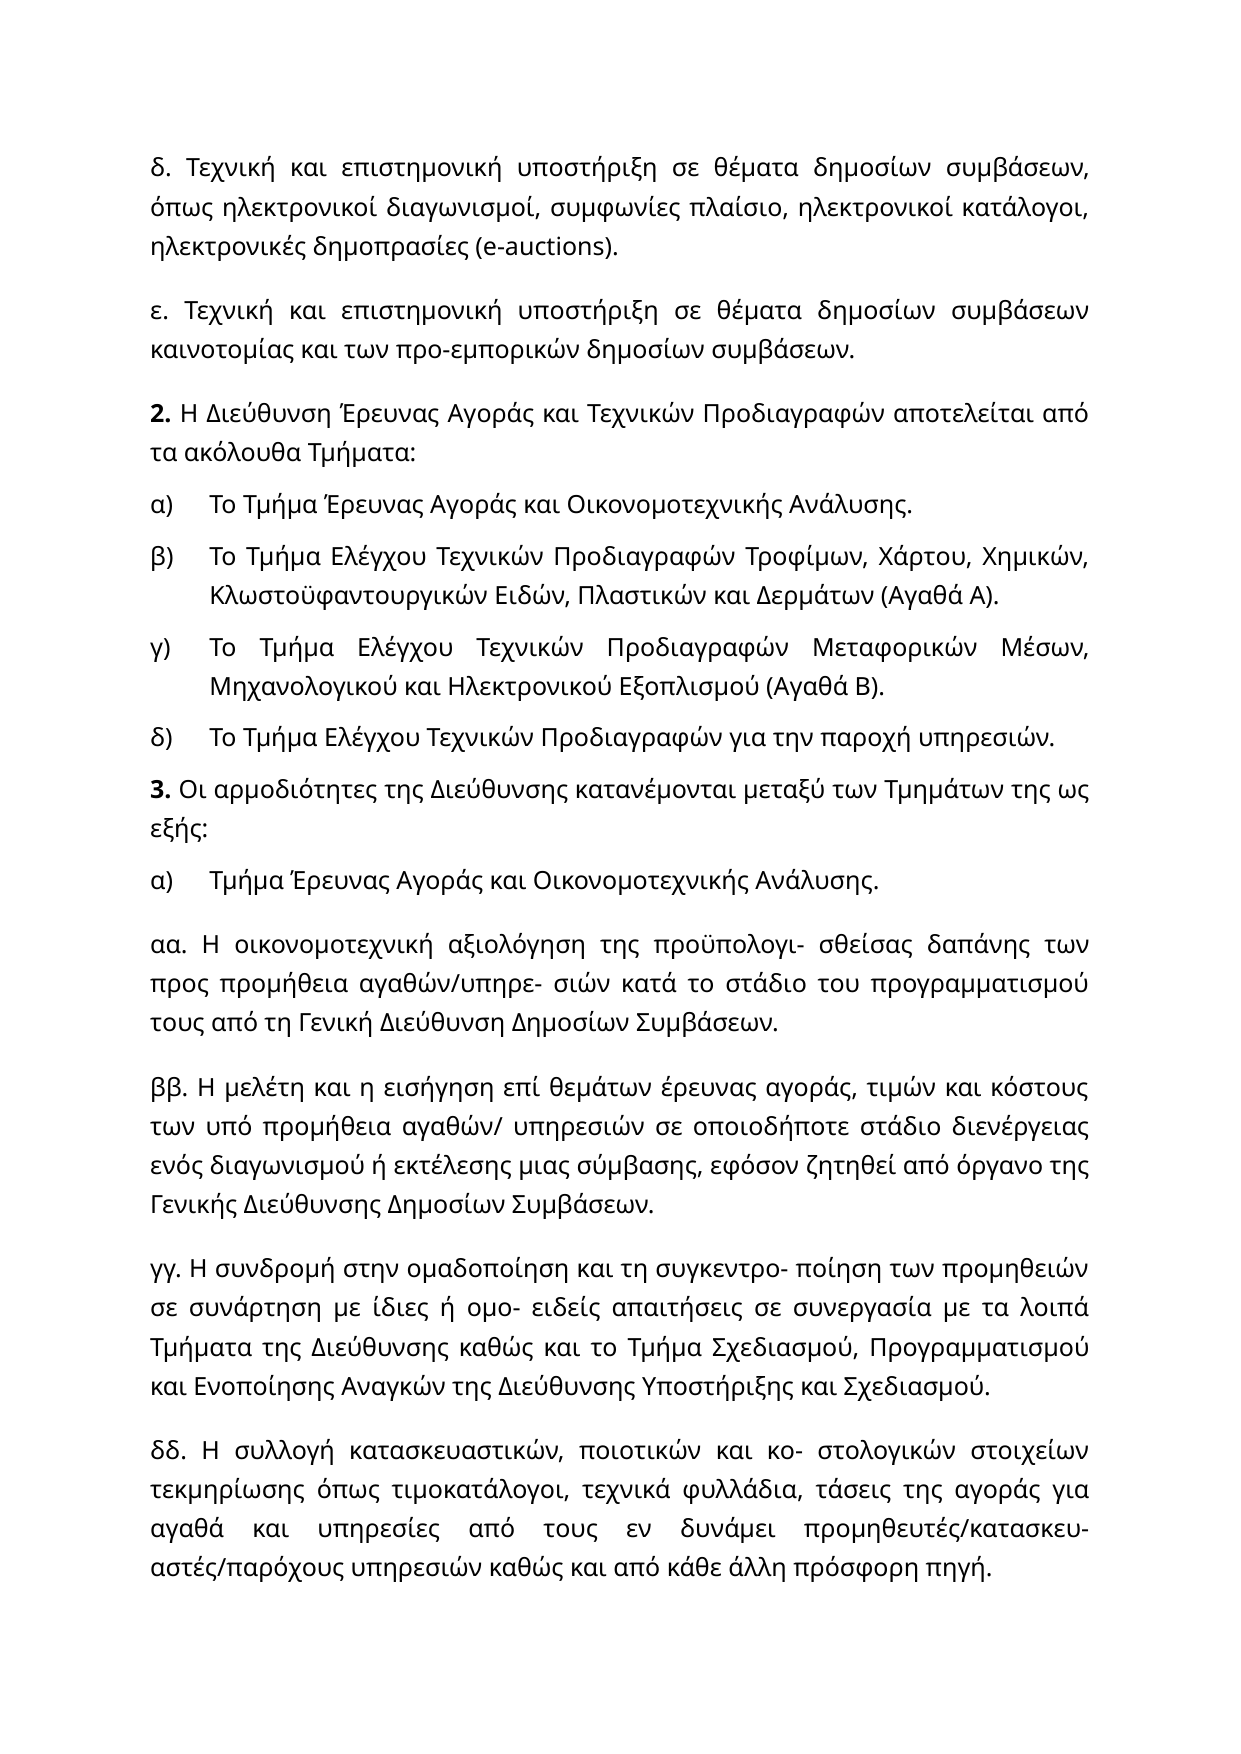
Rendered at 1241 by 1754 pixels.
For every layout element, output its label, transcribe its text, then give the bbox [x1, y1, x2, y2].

text γγ. Η συνδρομή στην ομαδοποίηση και τη συγκεντρο- ποίηση των προμηθειών σε συνάρτηση με ίδιες ή ομο- ειδείς απαιτήσεις σε συνεργασία με τα λοιπά Τμήματα της Διεύθυνσης καθώς και το Τμήμα Σχεδιασμού, Προγραμματισμού και Ενοποίησης Αναγκών της Διεύθυνσης Υποστήριξης και Σχεδιασμού. [150, 1251, 1090, 1402]
list α) Το Τμήμα Έρευνας Αγοράς και Οικονομοτεχνικής Ανάλυσης. [150, 487, 1090, 521]
text δδ. Η συλλογή κατασκευαστικών, ποιοτικών και κο- στολογικών στοιχείων τεκμηρίωσης όπως τιμοκατάλογοι, τεχνικά φυλλάδια, τάσεις της αγοράς για αγαθά και υπηρεσίες από τους εν δυνάμει προμηθευτές/κατασκευ- αστές/παρόχους υπηρεσιών καθώς και από κάθε άλλη πρόσφορη πηγή. [150, 1432, 1090, 1584]
text αα. Η οικονομοτεχνική αξιολόγηση της προϋπολογι- σθείσας δαπάνης των προς προμήθεια αγαθών/υπηρε- σιών κατά το στάδιο του προγραμματισμού τους από τη Γενική Διεύθυνση Δημοσίων Συμβάσεων. [150, 927, 1090, 1039]
text ε. Τεχνική και επιστημονική υποστήριξη σε θέματα δημοσίων συμβάσεων καινοτομίας και των προ-εμπορικών δημοσίων συμβάσεων. [150, 292, 1090, 366]
list δ) Το Τμήμα Ελέγχου Τεχνικών Προδιαγραφών για την παροχή υπηρεσιών. [150, 720, 1090, 754]
list β) Το Τμήμα Ελέγχου Τεχνικών Προδιαγραφών Τροφίμων, Χάρτου, Χημικών, Κλωστοϋφαντουργικών Ειδών, Πλαστικών και Δερμάτων (Αγαθά Α). [150, 538, 1090, 612]
text δ. Τεχνική και επιστημονική υποστήριξη σε θέματα δημοσίων συμβάσεων, όπως ηλεκτρονικοί διαγωνισμοί, συμφωνίες πλαίσιο, ηλεκτρονικοί κατάλογοι, ηλεκτρονικές δημοπρασίες (e-auctions). [150, 150, 1090, 262]
list γ) Το Τμήμα Ελέγχου Τεχνικών Προδιαγραφών Μεταφορικών Μέσων, Μηχανολογικού και Ηλεκτρονικού Εξοπλισμού (Αγαθά Β). [150, 629, 1090, 702]
text 2. Η Διεύθυνση Έρευνας Αγοράς και Τεχνικών Προδιαγραφών αποτελείται από τα ακόλουθα Τμήματα: [150, 396, 1090, 469]
text 3. Οι αρμοδιότητες της Διεύθυνσης κατανέμονται μεταξύ των Τμημάτων της ως εξής: [150, 772, 1090, 845]
list α) Τμήμα Έρευνας Αγοράς και Οικονομοτεχνικής Ανάλυσης. [150, 862, 1090, 897]
text ββ. Η μελέτη και η εισήγηση επί θεμάτων έρευνας αγοράς, τιμών και κόστους των υπό προμήθεια αγαθών/ υπηρεσιών σε οποιοδήποτε στάδιο διενέργειας ενός διαγωνισμού ή εκτέλεσης μιας σύμβασης, εφόσον ζητηθεί από όργανο της Γενικής Διεύθυνσης Δημοσίων Συμβάσεων. [150, 1069, 1090, 1221]
